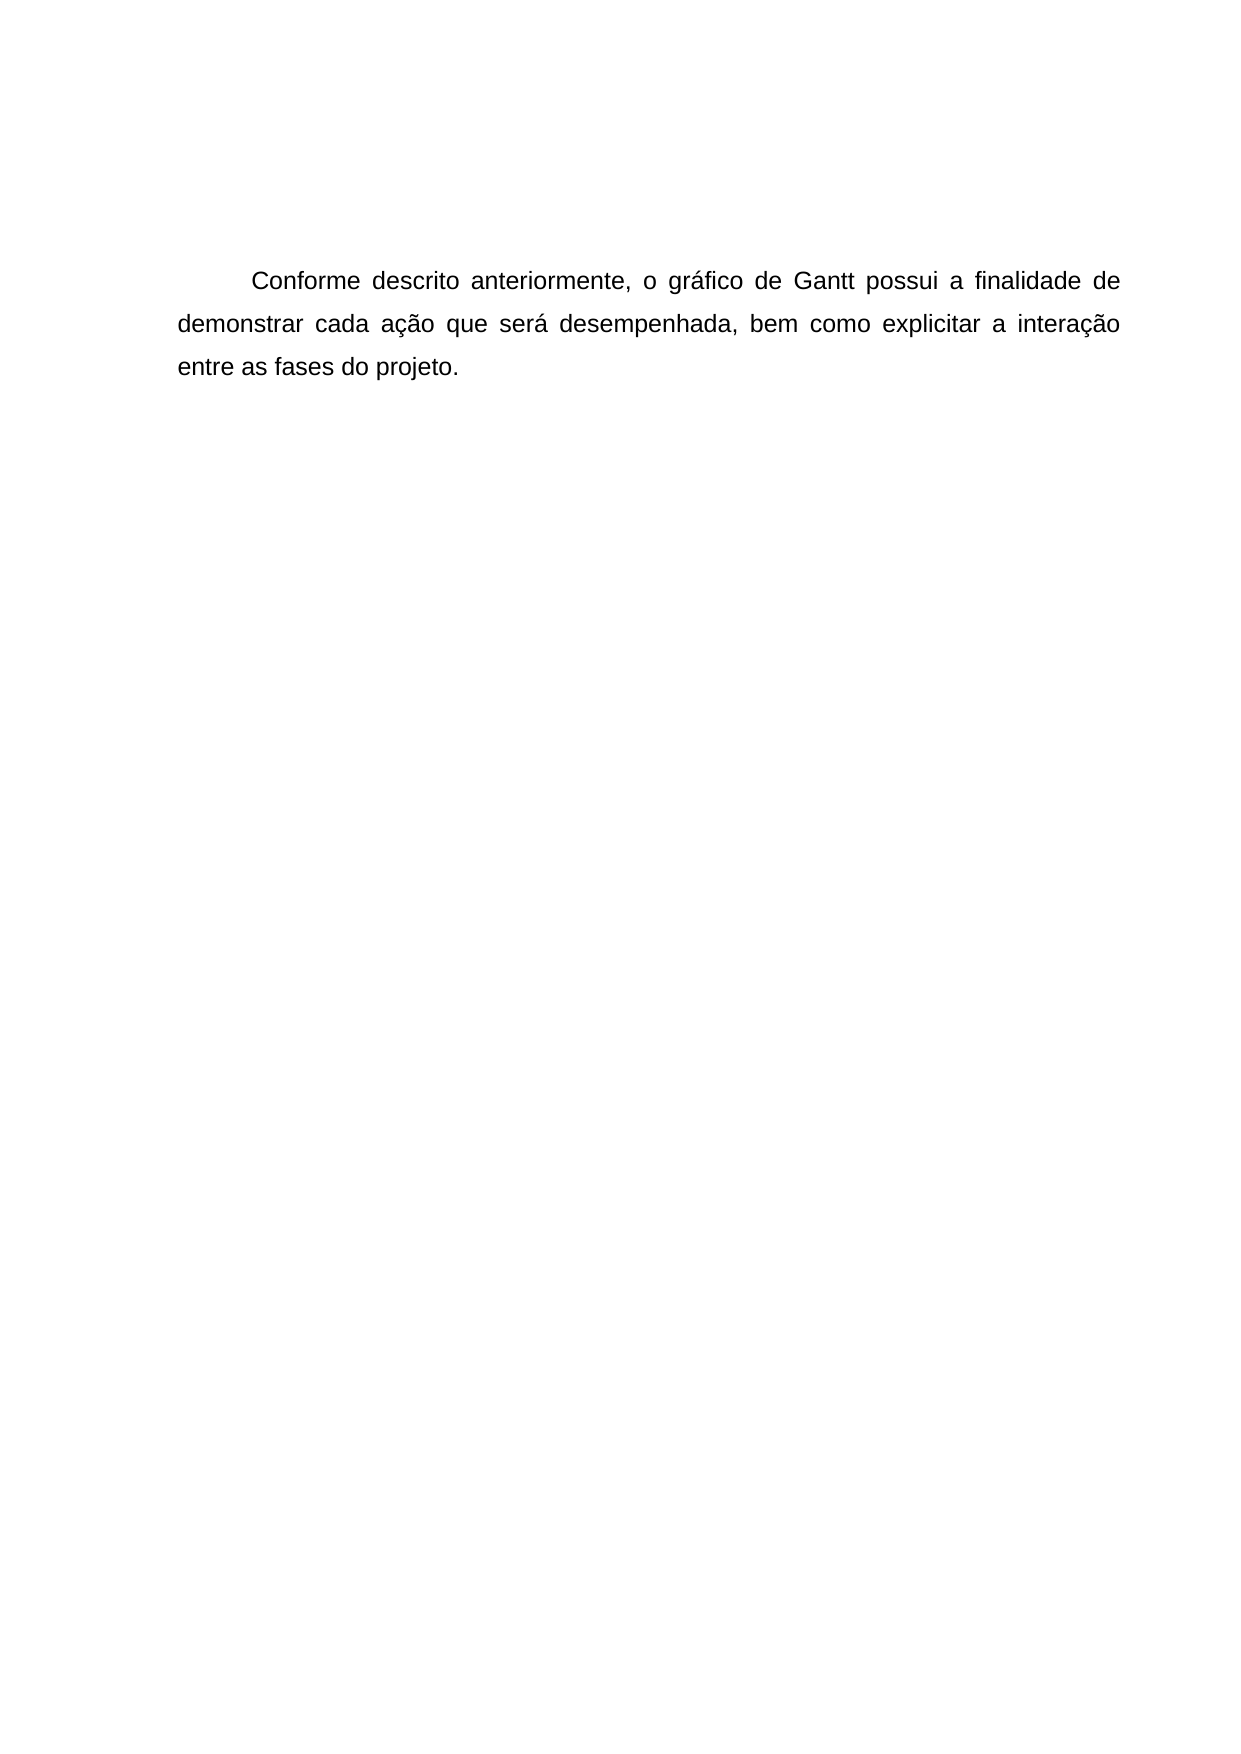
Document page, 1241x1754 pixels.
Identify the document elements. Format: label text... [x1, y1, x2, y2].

text Conforme descrito anteriormente, o gráfico de Gantt possui a finalidade de demonstrar cada ação que será desempenhada, bem como explicitar a interação entre as fases do projeto. [177, 266, 1122, 381]
